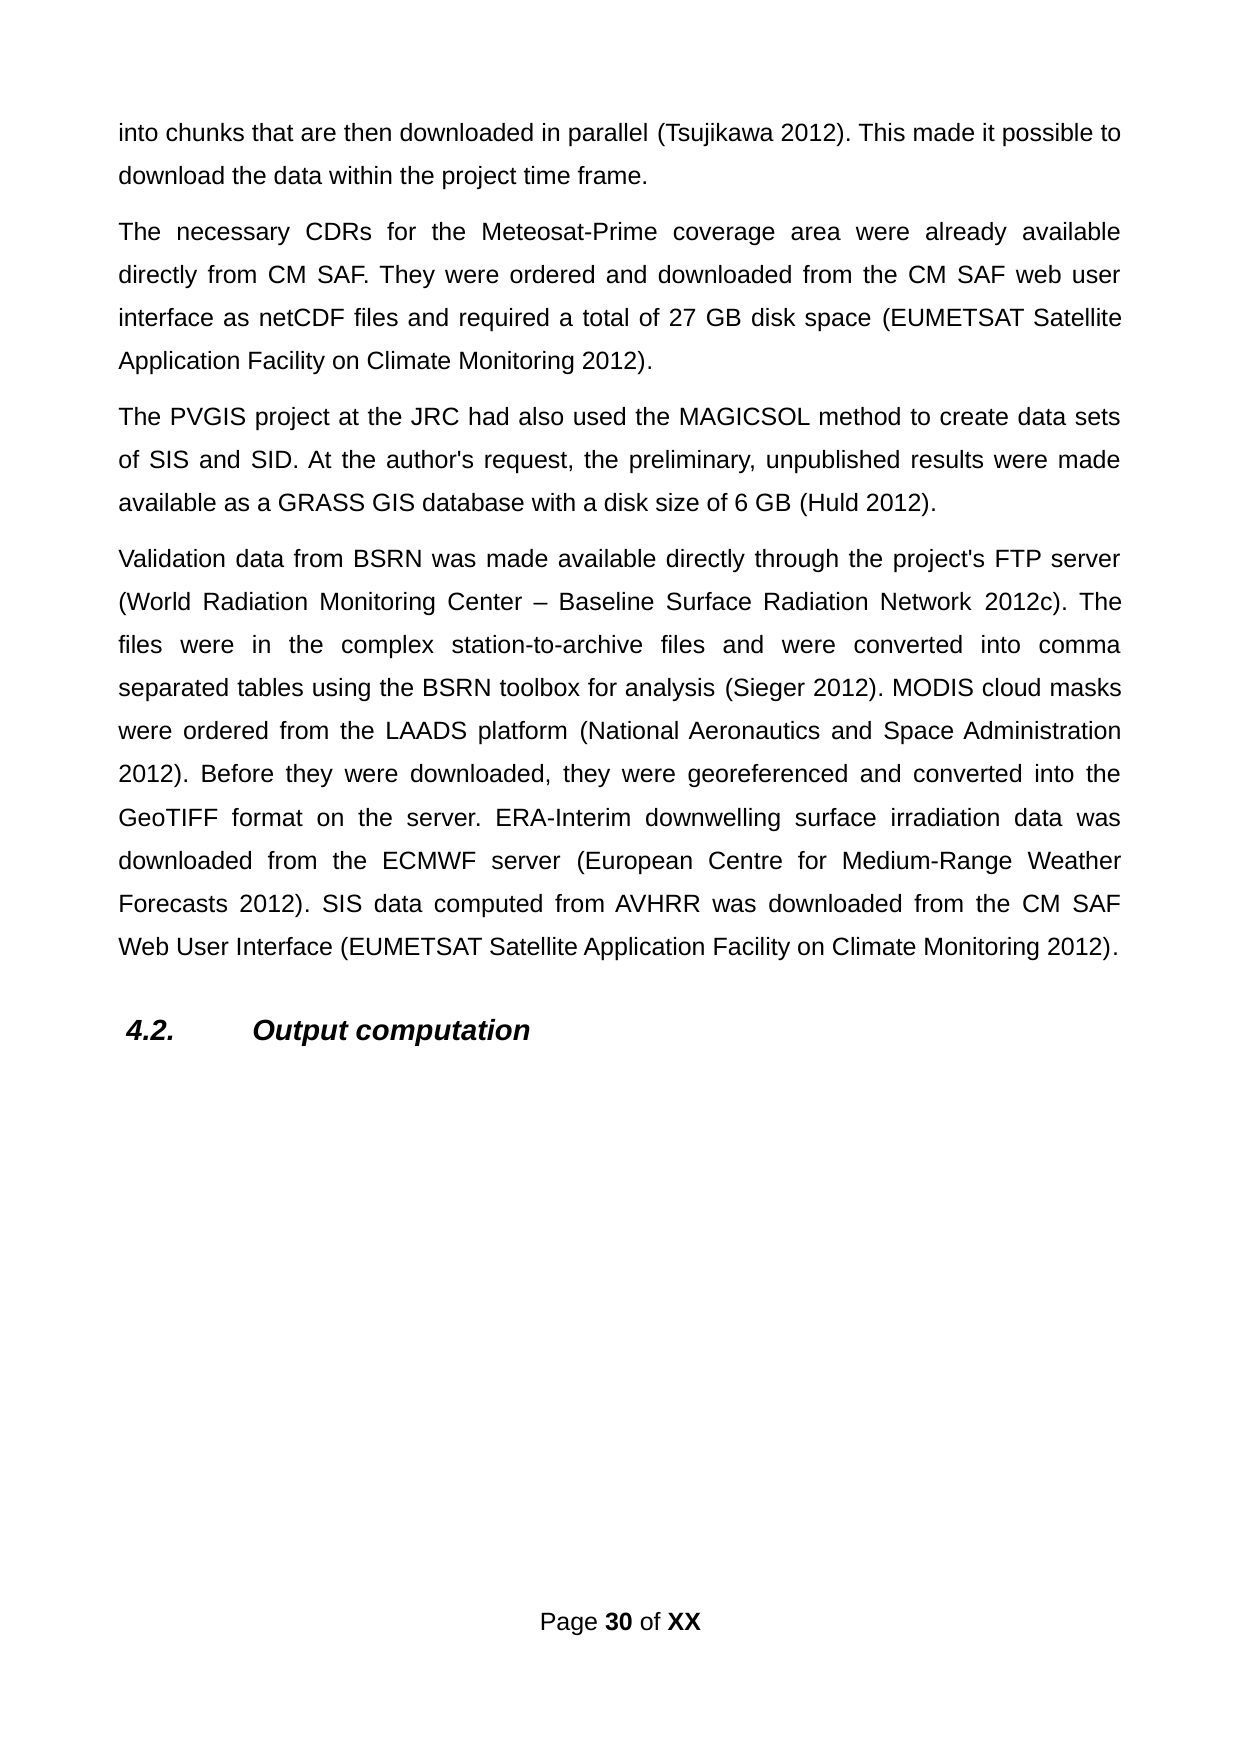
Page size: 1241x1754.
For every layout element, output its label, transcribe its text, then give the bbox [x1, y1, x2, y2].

text The necessary CDRs for the Meteosat-Prime coverage area were already available directly from CM SAF. They were ordered and downloaded from the CM SAF web user interface as netCDF files and required a total of 27 GB disk space (EUMETSAT Satellite Application Facility on Climate Monitoring 2012). [118, 217, 1122, 375]
text into chunks that are then downloaded in parallel (Tsujikawa 2012). This made it possible to download the data within the project time frame. [118, 118, 1122, 190]
text The PVGIS project at the JRC had also used the MAGICSOL method to create data sets of SIS and SID. At the author's request, the preliminary, unpublished results were made available as a GRASS GIS database with a disk size of 6 GB (Huld 2012). [118, 402, 1122, 517]
subtitle Output computation [118, 1012, 1122, 1046]
text Validation data from BSRN was made available directly through the project's FTP server (World Radiation Monitoring Center – Baseline Surface Radiation Network 2012c). The files were in the complex station-to-archive files and were converted into comma separated tables using the BSRN toolbox for analysis (Sieger 2012). MODIS cloud masks were ordered from the LAADS platform (National Aeronautics and Space Administration 2012). Before they were downloaded, they were georeferenced and converted into the GeoTIFF format on the server. ERA-Interim downwelling surface irradiation data was downloaded from the ECMWF server (European Centre for Medium-Range Weather Forecasts 2012). SIS data computed from AVHRR was downloaded from the CM SAF Web User Interface (EUMETSAT Satellite Application Facility on Climate Monitoring 2012). [118, 544, 1122, 961]
